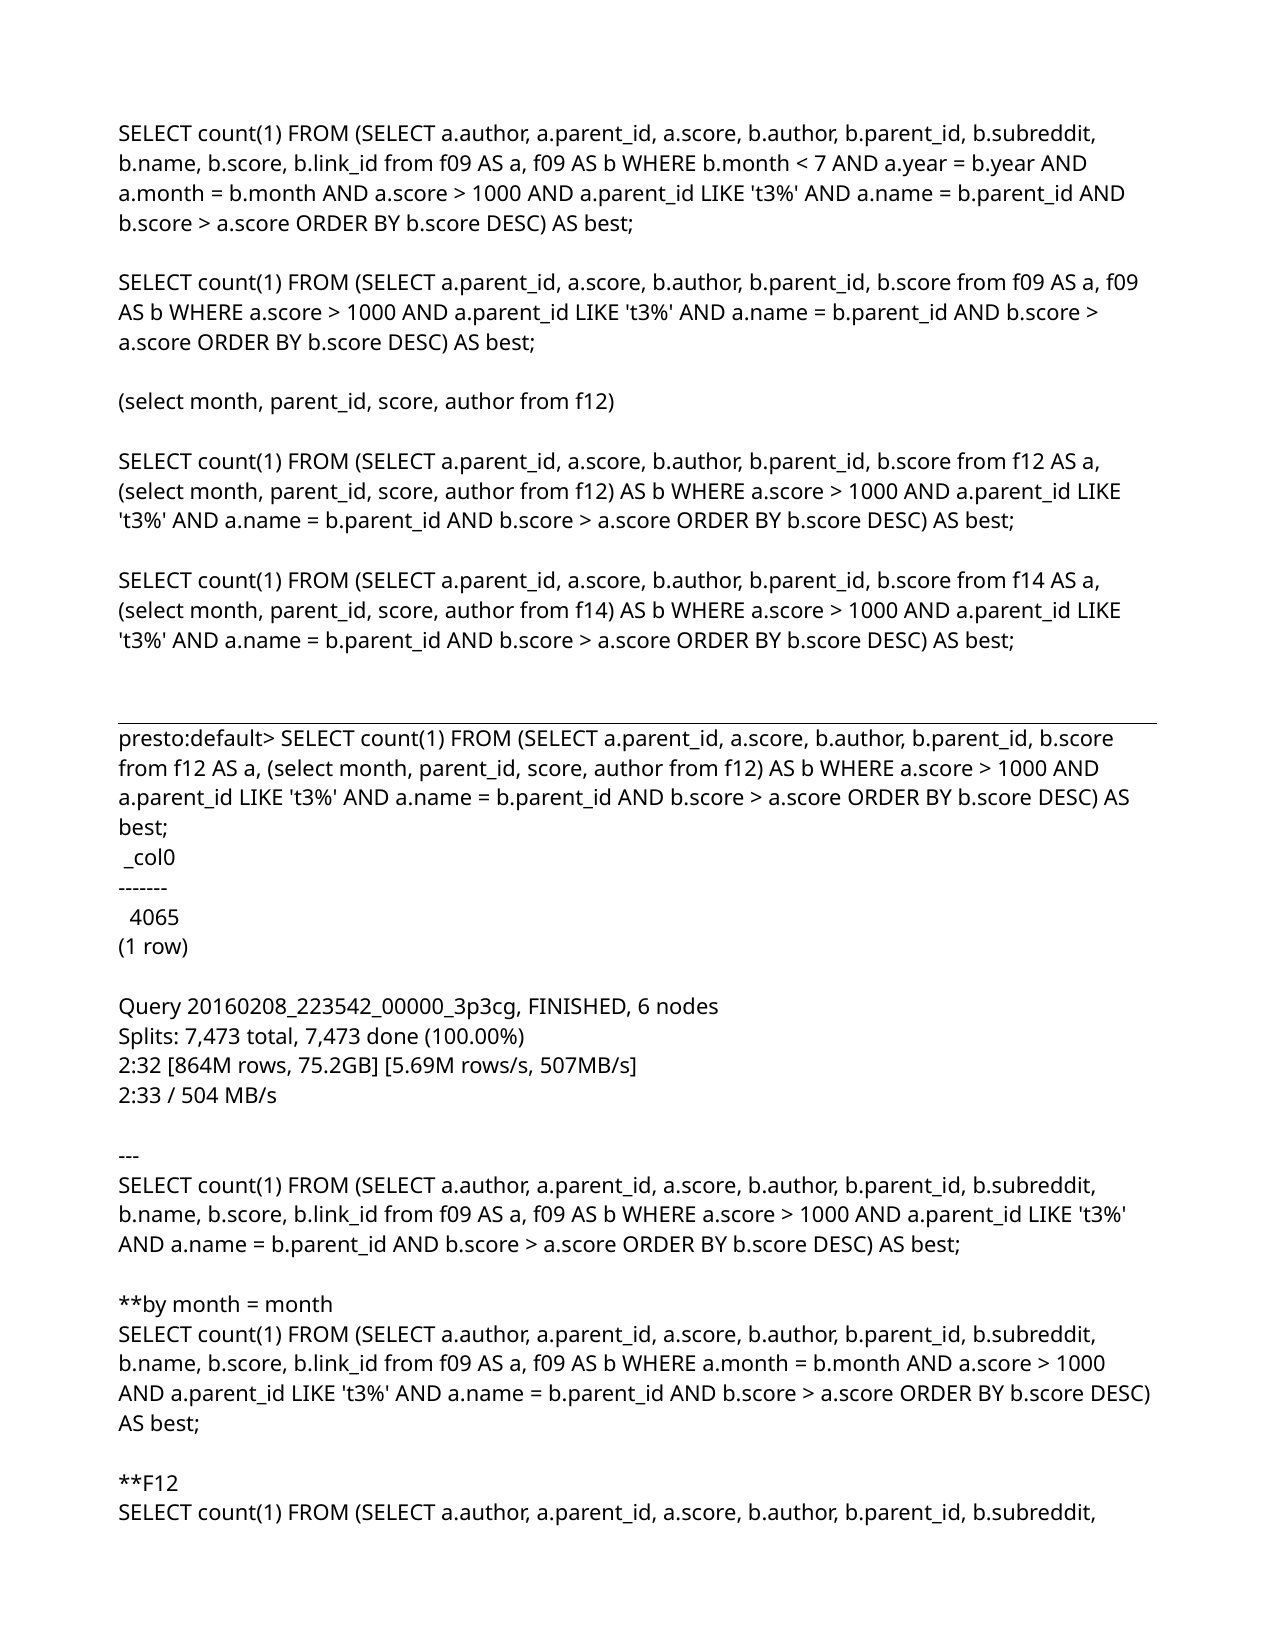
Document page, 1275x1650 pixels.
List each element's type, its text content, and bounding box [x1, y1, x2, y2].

text presto:default> SELECT count(1) FROM (SELECT a.parent_id, a.score, b.author, b.parent_id, b.score from f12 AS a, (select month, parent_id, score, author from f12) AS b WHERE a.score > 1000 AND a.parent_id LIKE 't3%' AND a.name = b.parent_id AND b.score > a.score ORDER BY b.score DESC) AS best; [118, 724, 1157, 842]
text (1 row) [118, 931, 1157, 961]
text SELECT count(1) FROM (SELECT a.parent_id, a.score, b.author, b.parent_id, b.score from f14 AS a, (select month, parent_id, score, author from f14) AS b WHERE a.score > 1000 AND a.parent_id LIKE 't3%' AND a.name = b.parent_id AND b.score > a.score ORDER BY b.score DESC) AS best; [118, 565, 1157, 654]
text SELECT count(1) FROM (SELECT a.parent_id, a.score, b.author, b.parent_id, b.score from f09 AS a, f09 AS b WHERE a.score > 1000 AND a.parent_id LIKE 't3%' AND a.name = b.parent_id AND b.score > a.score ORDER BY b.score DESC) AS best; [118, 267, 1157, 356]
text 2:33 / 504 MB/s [118, 1080, 1157, 1110]
text **F12 [118, 1468, 1157, 1497]
text (select month, parent_id, score, author from f12) [118, 386, 1157, 416]
text 4065 [118, 902, 1157, 931]
text SELECT count(1) FROM (SELECT a.parent_id, a.score, b.author, b.parent_id, b.score from f12 AS a, (select month, parent_id, score, author from f12) AS b WHERE a.score > 1000 AND a.parent_id LIKE 't3%' AND a.name = b.parent_id AND b.score > a.score ORDER BY b.score DESC) AS best; [118, 446, 1157, 535]
text _col0 [118, 842, 1157, 872]
text SELECT count(1) FROM (SELECT a.author, a.parent_id, a.score, b.author, b.parent_id, b.subreddit, b.name, b.score, b.link_id from f09 AS a, f09 AS b WHERE b.month < 7 AND a.year = b.year AND a.month = b.month AND a.score > 1000 AND a.parent_id LIKE 't3%' AND a.name = b.parent_id AND b.score > a.score ORDER BY b.score DESC) AS best; [118, 118, 1157, 237]
text SELECT count(1) FROM (SELECT a.author, a.parent_id, a.score, b.author, b.parent_id, b.subreddit, b.name, b.score, b.link_id from f09 AS a, f09 AS b WHERE a.month = b.month AND a.score > 1000 AND a.parent_id LIKE 't3%' AND a.name = b.parent_id AND b.score > a.score ORDER BY b.score DESC) AS best; [118, 1319, 1157, 1438]
text Query 20160208_223542_00000_3p3cg, FINISHED, 6 nodes [118, 991, 1157, 1021]
text ------- [118, 872, 1157, 902]
text Splits: 7,473 total, 7,473 done (100.00%) [118, 1021, 1157, 1051]
text --- [118, 1140, 1157, 1170]
text 2:32 [864M rows, 75.2GB] [5.69M rows/s, 507MB/s] [118, 1051, 1157, 1080]
text SELECT count(1) FROM (SELECT a.author, a.parent_id, a.score, b.author, b.parent_id, b.subreddit, [118, 1497, 1157, 1527]
text **by month = month [118, 1289, 1157, 1319]
text SELECT count(1) FROM (SELECT a.author, a.parent_id, a.score, b.author, b.parent_id, b.subreddit, b.name, b.score, b.link_id from f09 AS a, f09 AS b WHERE a.score > 1000 AND a.parent_id LIKE 't3%' AND a.name = b.parent_id AND b.score > a.score ORDER BY b.score DESC) AS best; [118, 1170, 1157, 1259]
